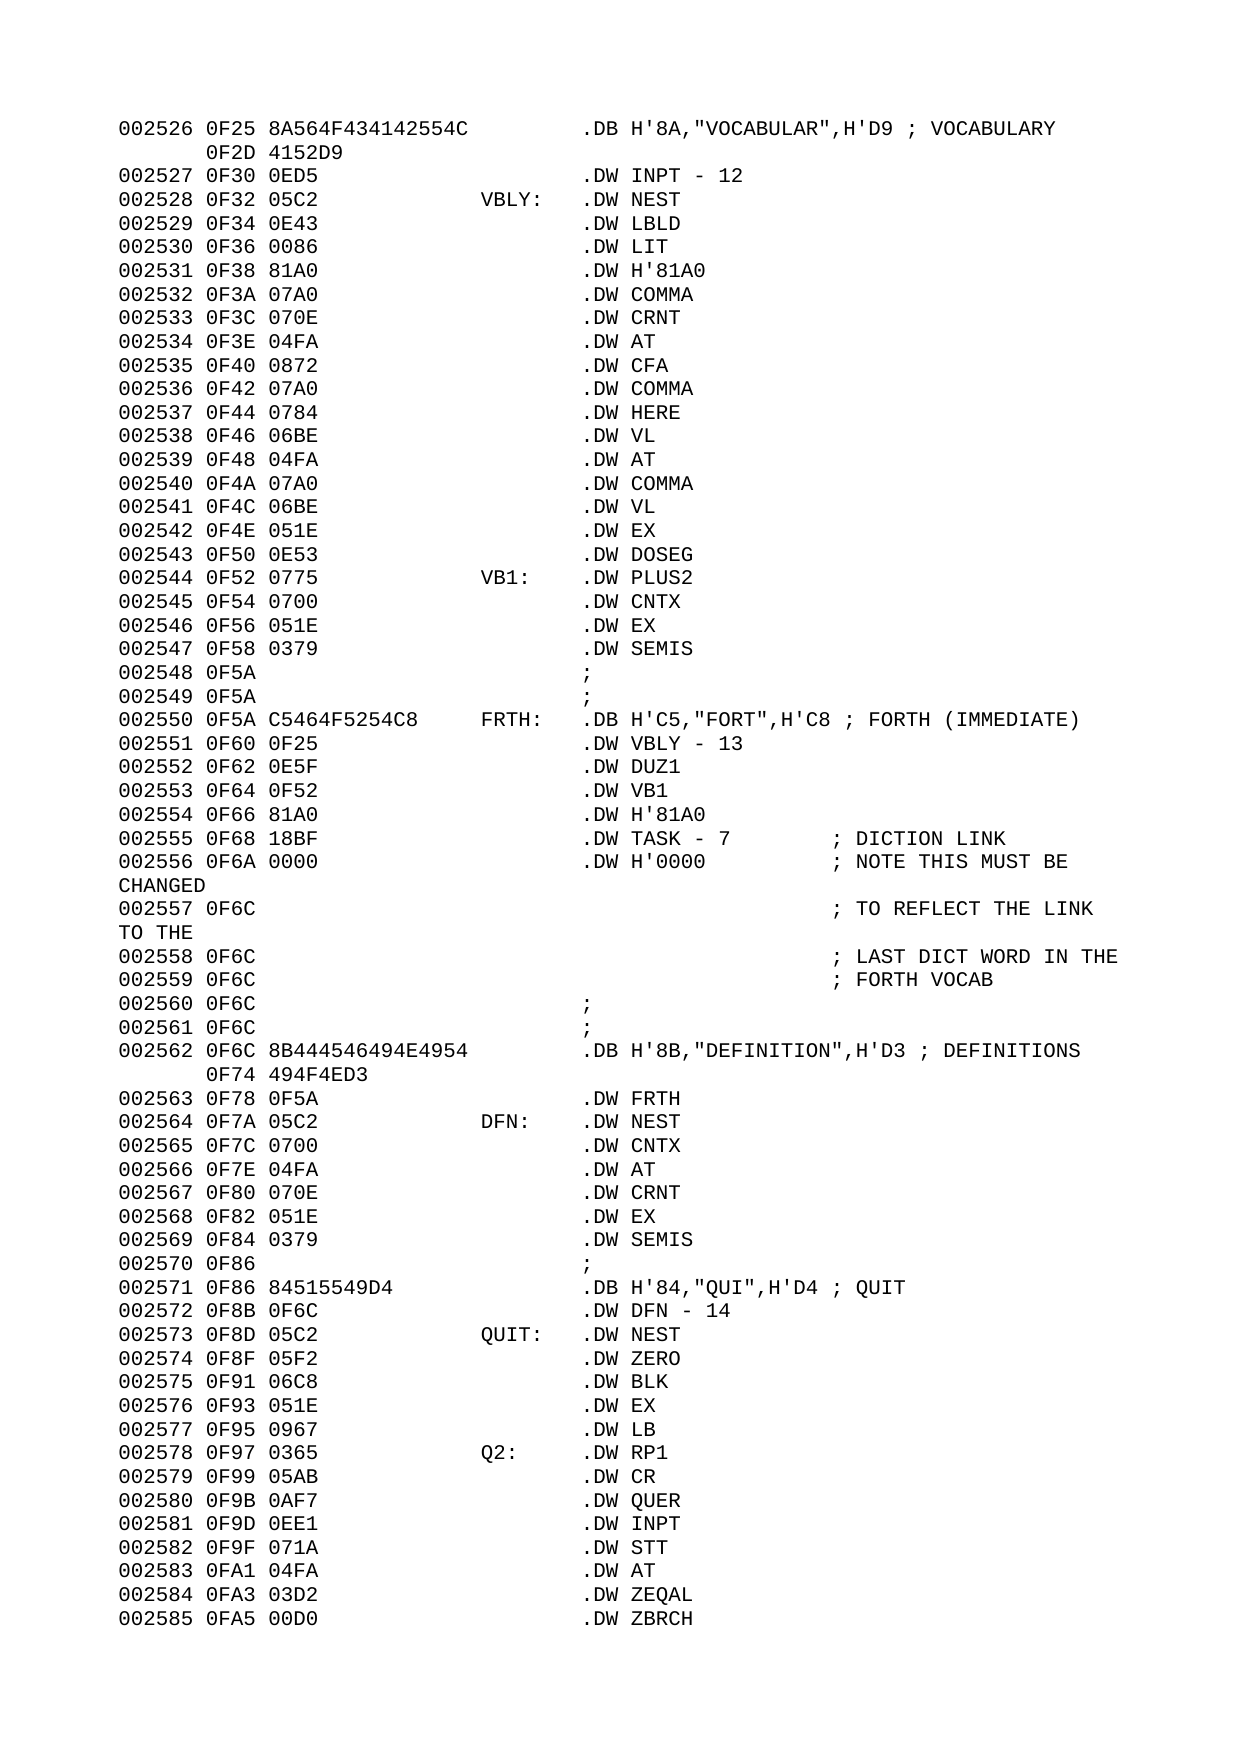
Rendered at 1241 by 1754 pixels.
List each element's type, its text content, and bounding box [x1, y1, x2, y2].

text 002569 0F84 0379 .DW SEMIS [118, 1229, 1122, 1253]
text 002531 0F38 81A0 .DW H'81A0 [118, 260, 1122, 284]
text 002532 0F3A 07A0 .DW COMMA [118, 284, 1122, 307]
text 002551 0F60 0F25 .DW VBLY - 13 [118, 733, 1122, 757]
text 002540 0F4A 07A0 .DW COMMA [118, 473, 1122, 496]
text 002576 0F93 051E .DW EX [118, 1395, 1122, 1419]
text 002545 0F54 0700 .DW CNTX [118, 591, 1122, 615]
text 002568 0F82 051E .DW EX [118, 1206, 1122, 1229]
text 002534 0F3E 04FA .DW AT [118, 331, 1122, 354]
text 002550 0F5A C5464F5254C8 FRTH: .DB H'C5,"FORT",H'C8 ; FORTH (IMMEDIATE) [118, 709, 1122, 733]
text 002548 0F5A ; [118, 662, 1122, 686]
text 002533 0F3C 070E .DW CRNT [118, 307, 1122, 331]
text 002537 0F44 0784 .DW HERE [118, 402, 1122, 426]
text 002573 0F8D 05C2 QUIT: .DW NEST [118, 1324, 1122, 1348]
text 0F2D 4152D9 [118, 142, 1122, 165]
text 002559 0F6C ; FORTH VOCAB [118, 969, 1122, 993]
text 002578 0F97 0365 Q2: .DW RP1 [118, 1442, 1122, 1466]
text 002564 0F7A 05C2 DFN: .DW NEST [118, 1111, 1122, 1135]
text 002546 0F56 051E .DW EX [118, 615, 1122, 638]
text 002575 0F91 06C8 .DW BLK [118, 1371, 1122, 1395]
text 002530 0F36 0086 .DW LIT [118, 236, 1122, 260]
text 002538 0F46 06BE .DW VL [118, 426, 1122, 449]
text 002570 0F86 ; [118, 1253, 1122, 1277]
text 002571 0F86 84515549D4 .DB H'84,"QUI",H'D4 ; QUIT [118, 1277, 1122, 1300]
text 002553 0F64 0F52 .DW VB1 [118, 780, 1122, 804]
text 002544 0F52 0775 VB1: .DW PLUS2 [118, 567, 1122, 591]
text 002561 0F6C ; [118, 1017, 1122, 1040]
text 002566 0F7E 04FA .DW AT [118, 1158, 1122, 1182]
text 002542 0F4E 051E .DW EX [118, 520, 1122, 544]
text 002582 0F9F 071A .DW STT [118, 1537, 1122, 1561]
text 002579 0F99 05AB .DW CR [118, 1466, 1122, 1489]
text 002552 0F62 0E5F .DW DUZ1 [118, 757, 1122, 780]
text 002572 0F8B 0F6C .DW DFN - 14 [118, 1300, 1122, 1324]
text 002555 0F68 18BF .DW TASK - 7 ; DICTION LINK [118, 827, 1122, 851]
text 002583 0FA1 04FA .DW AT [118, 1561, 1122, 1584]
text 002558 0F6C ; LAST DICT WORD IN THE [118, 946, 1122, 969]
text 002529 0F34 0E43 .DW LBLD [118, 213, 1122, 236]
text 002528 0F32 05C2 VBLY: .DW NEST [118, 189, 1122, 213]
text 002539 0F48 04FA .DW AT [118, 449, 1122, 473]
text 002563 0F78 0F5A .DW FRTH [118, 1088, 1122, 1111]
text 002580 0F9B 0AF7 .DW QUER [118, 1489, 1122, 1513]
text 002584 0FA3 03D2 .DW ZEQAL [118, 1584, 1122, 1608]
text 002541 0F4C 06BE .DW VL [118, 496, 1122, 520]
text 002543 0F50 0E53 .DW DOSEG [118, 544, 1122, 567]
text 0F74 494F4ED3 [118, 1064, 1122, 1088]
text 002556 0F6A 0000 .DW H'0000 ; NOTE THIS MUST BE CHANGED [118, 851, 1122, 898]
text 002535 0F40 0872 .DW CFA [118, 354, 1122, 378]
text 002527 0F30 0ED5 .DW INPT - 12 [118, 165, 1122, 189]
text 002581 0F9D 0EE1 .DW INPT [118, 1513, 1122, 1537]
text 002565 0F7C 0700 .DW CNTX [118, 1135, 1122, 1158]
text 002567 0F80 070E .DW CRNT [118, 1182, 1122, 1206]
text 002560 0F6C ; [118, 993, 1122, 1017]
text 002549 0F5A ; [118, 686, 1122, 709]
text 002547 0F58 0379 .DW SEMIS [118, 638, 1122, 662]
text 002585 0FA5 00D0 .DW ZBRCH [118, 1608, 1122, 1631]
text 002562 0F6C 8B444546494E4954 .DB H'8B,"DEFINITION",H'D3 ; DEFINITIONS [118, 1040, 1122, 1064]
text 002526 0F25 8A564F434142554C .DB H'8A,"VOCABULAR",H'D9 ; VOCABULARY [118, 118, 1122, 142]
text 002577 0F95 0967 .DW LB [118, 1419, 1122, 1442]
text 002557 0F6C ; TO REFLECT THE LINK TO THE [118, 898, 1122, 946]
text 002574 0F8F 05F2 .DW ZERO [118, 1348, 1122, 1371]
text 002554 0F66 81A0 .DW H'81A0 [118, 804, 1122, 827]
text 002536 0F42 07A0 .DW COMMA [118, 378, 1122, 402]
